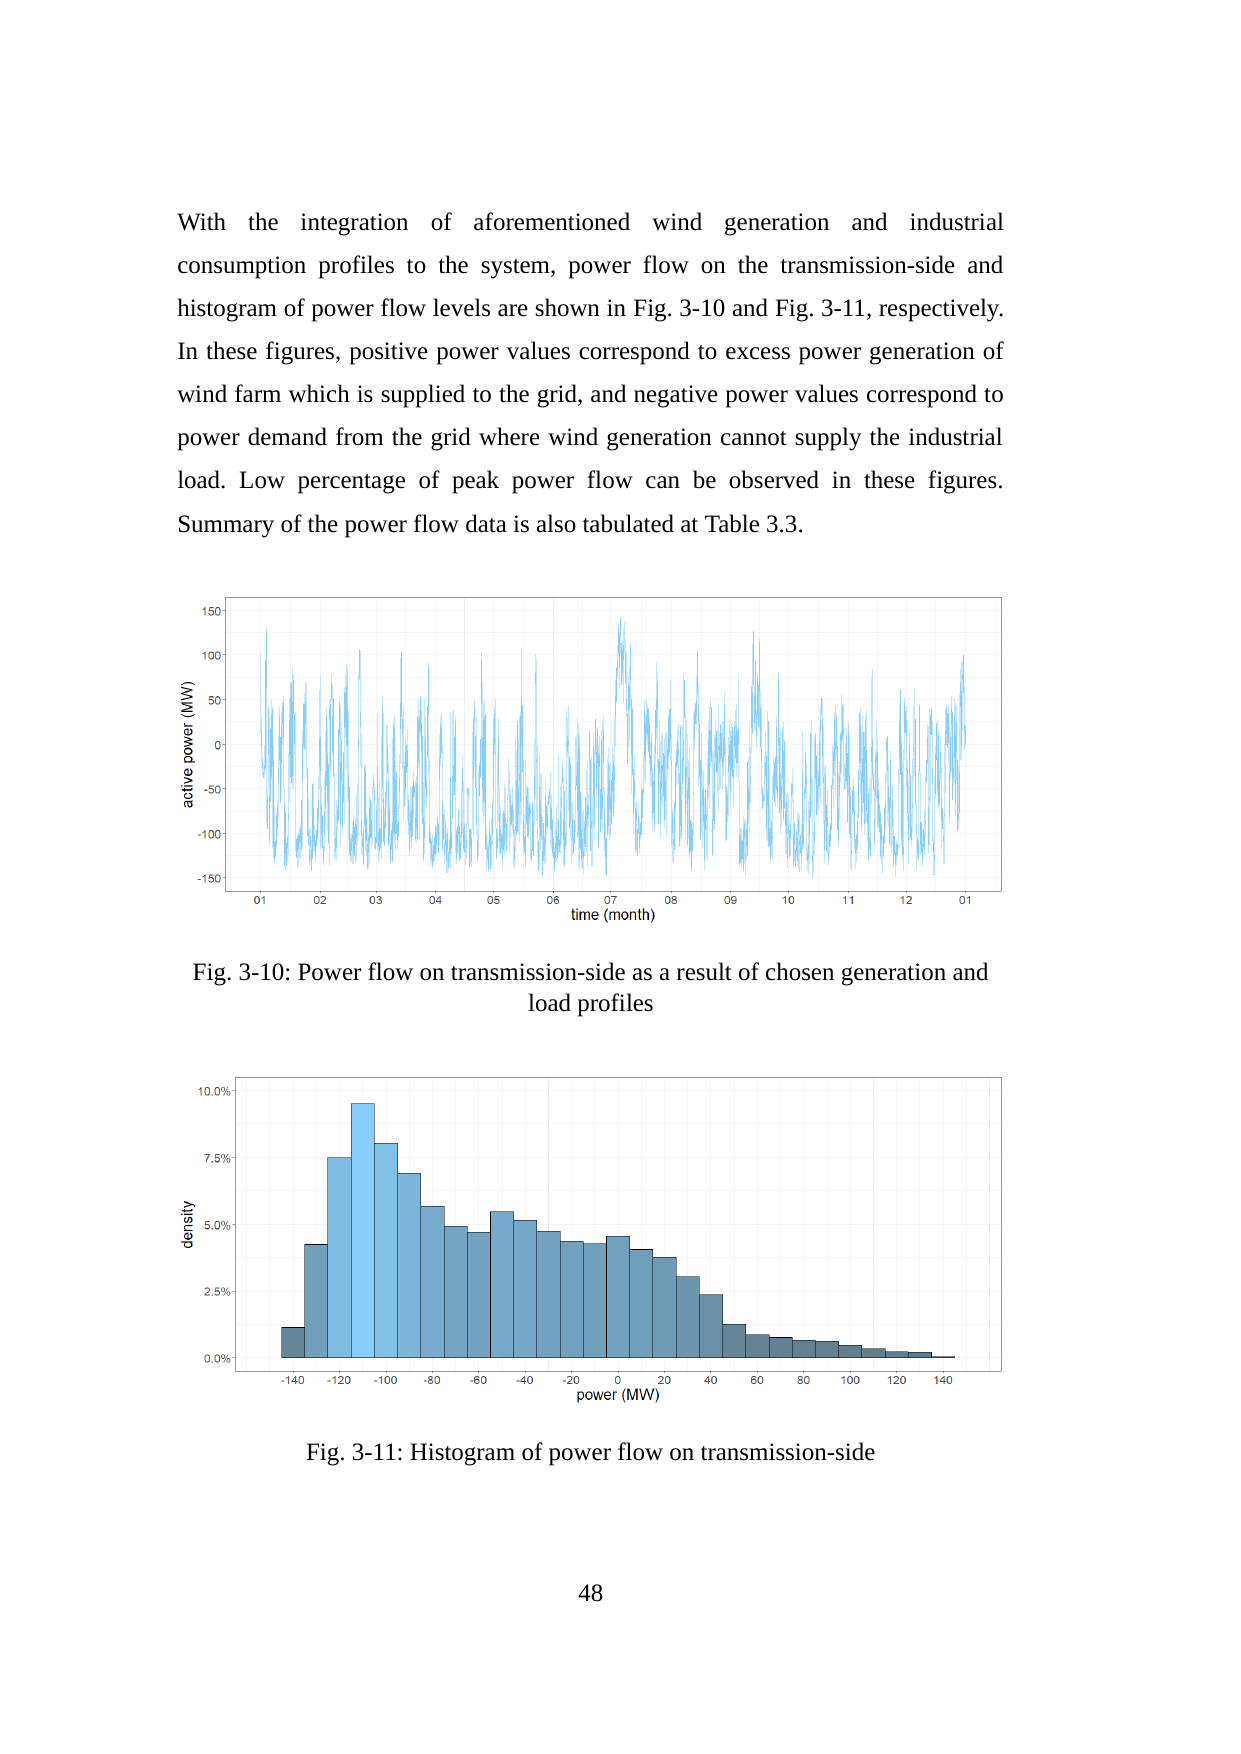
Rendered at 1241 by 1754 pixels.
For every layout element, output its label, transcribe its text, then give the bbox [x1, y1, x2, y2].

text Fig. 3-11: Histogram of power flow on transmission-side [177, 1437, 1004, 1466]
text Fig. 3-10: Power flow on transmission-side as a result of chosen generation and load profiles [177, 957, 1004, 1017]
text With the integration of aforementioned wind generation and industrial consumption profiles to the system, power flow on the transmission-side and histogram of power flow levels are shown in Fig. 3-10 and Fig. 3-11, respectively. In these figures, positive power values correspond to excess power generation of wind farm which is supplied to the grid, and negative power values correspond to power demand from the grid where wind generation cannot supply the industrial load. Low percentage of peak power flow can be observed in these figures. Summary of the power flow data is also tabulated at Table 3.3. [177, 207, 1004, 537]
picture [177, 593, 1005, 925]
picture [177, 1073, 1005, 1405]
